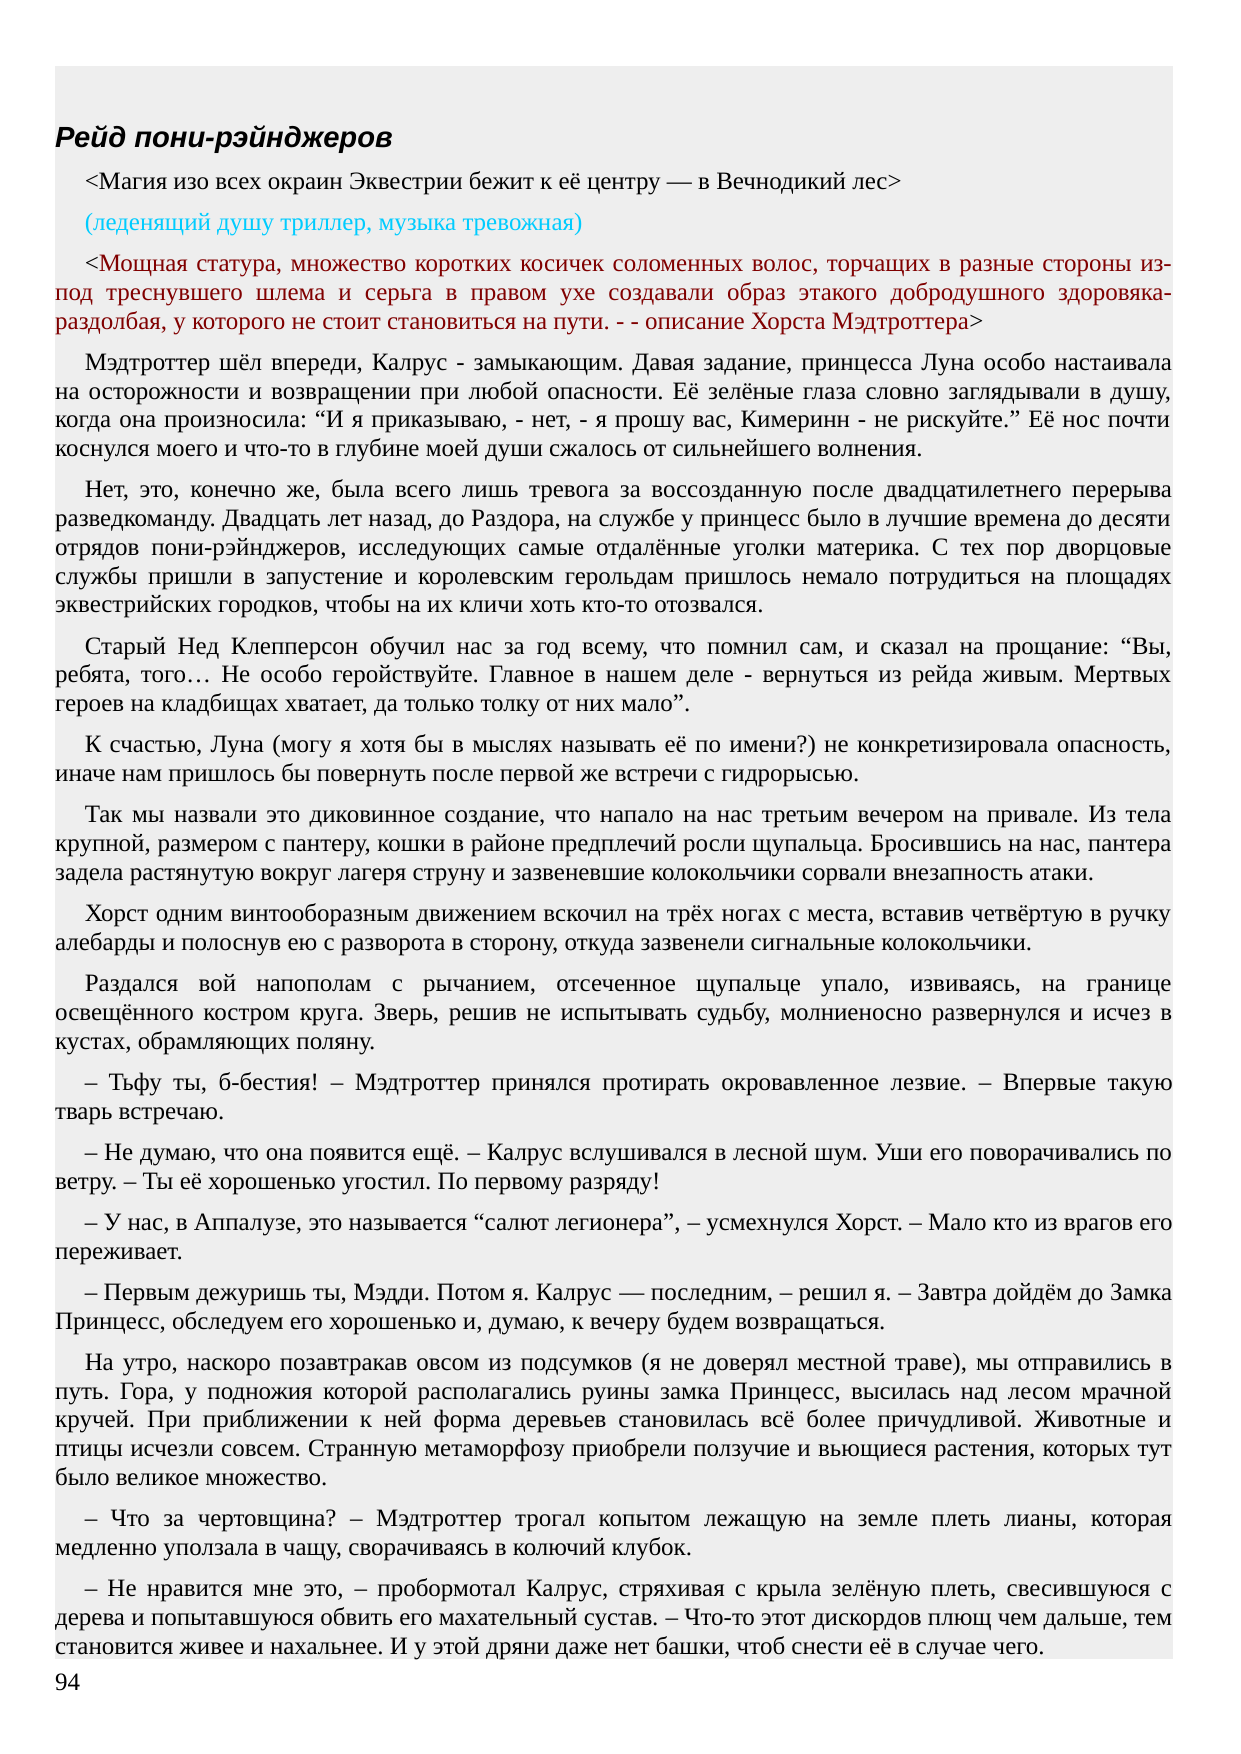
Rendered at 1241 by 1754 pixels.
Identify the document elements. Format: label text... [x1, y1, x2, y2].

text – Что за чертовщина? – Мэдтроттер трогал копытом лежащую на земле плеть лианы, которая медленно уползала в чащу, сворачиваясь в колючий клубок. [55, 1503, 1173, 1561]
text Нет, это, конечно же, была всего лишь тревога за воссозданную после двадцатилетнего перерыва разведкоманду. Двадцать лет назад, до Раздора, на службе у принцесс было в лучшие времена до десяти отрядов пони-рэйнджеров, исследующих самые отдалённые уголки материка. С тех пор дворцовые службы пришли в запустение и королевским герольдам пришлось немало потрудиться на площадях эквестрийских городков, чтобы на их кличи хоть кто-то отозвался. [55, 474, 1173, 618]
text Так мы назвали это диковинное создание, что напало на нас третьим вечером на привале. Из тела крупной, размером с пантеру, кошки в районе предплечий росли щупальца. Бросившись на нас, пантера задела растянутую вокруг лагеря струну и зазвеневшие колокольчики сорвали внезапность атаки. [55, 799, 1173, 886]
text К счастью, Луна (могу я хотя бы в мыслях называть её по имени?) не конкретизировала опасность, иначе нам пришлось бы повернуть после первой же встречи с гидрорысью. [55, 729, 1173, 787]
text – Тьфу ты, б-бестия! – Мэдтроттер принялся протирать окровавленное лезвие. – Впервые такую тварь встречаю. [55, 1067, 1173, 1124]
text На утро, наскоро позавтракав овсом из подсумков (я не доверял местной траве), мы отправились в путь. Гора, у подножия которой располагались руины замка Принцесс, высилась над лесом мрачной кручей. При приближении к ней форма деревьев становилась всё более причудливой. Животные и птицы исчезли совсем. Странную метаморфозу приобрели ползучие и вьющиеся растения, которых тут было великое множество. [55, 1347, 1173, 1491]
text Хорст одним винтооборазным движением вскочил на трёх ногах с места, вставив четвёртую в ручку алебарды и полоснув ею с разворота в сторону, откуда зазвенели сигнальные колокольчики. [55, 898, 1173, 956]
text – Не думаю, что она появится ещё. – Калрус вслушивался в лесной шум. Уши его поворачивались по ветру. – Ты её хорошенько угостил. По первому разряду! [55, 1137, 1173, 1194]
text Старый Нед Клепперсон обучил нас за год всему, что помнил сам, и сказал на прощание: “Вы, ребята, того… Не особо геройствуйте. Главное в нашем деле - вернуться из рейда живым. Мертвых героев на кладбищах хватает, да только толку от них мало”. [55, 631, 1173, 717]
text – У нас, в Аппалузе, это называется “салют легионера”, – усмехнулся Хорст. – Мало кто из врагов его переживает. [55, 1207, 1173, 1264]
text <Мощная статура, множество коротких косичек соломенных волос, торчащих в разные стороны из-под треснувшего шлема и серьга в правом ухе создавали образ этакого добродушного здоровяка-раздолбая, у которого не стоит становиться на пути. - - описание Хорста Мэдтроттера> [55, 248, 1173, 334]
subtitle Рейд пони-рэйнджеров [55, 120, 1173, 153]
text (леденящий душу триллер, музыка тревожная) [55, 207, 1173, 236]
text – Не нравится мне это, – пробормотал Калрус, стряхивая с крыла зелёную плеть, свесившуюся с дерева и попытавшуюся обвить его махательный сустав. – Что-то этот дискордов плющ чем дальше, тем становится живее и нахальнее. И у этой дряни даже нет башки, чтоб снести её в случае чего. [55, 1573, 1173, 1659]
text <Магия изо всех окраин Эквестрии бежит к её центру — в Вечнодикий лес> [55, 166, 1173, 194]
text Раздался вой напополам с рычанием, отсеченное щупальце упало, извиваясь, на границе освещённого костром круга. Зверь, решив не испытывать судьбу, молниеносно развернулся и исчез в кустах, обрамляющих поляну. [55, 968, 1173, 1054]
text Мэдтроттер шёл впереди, Калрус - замыкающим. Давая задание, принцесса Луна особо настаивала на осторожности и возвращении при любой опасности. Её зелёные глаза словно заглядывали в душу, когда она произносила: “И я приказываю, - нет, - я прошу вас, Кимеринн - не рискуйте.” Её нос почти коснулся моего и что-то в глубине моей души сжалось от сильнейшего волнения. [55, 347, 1173, 462]
text – Первым дежуришь ты, Мэдди. Потом я. Калрус — последним, – решил я. – Завтра дойдём до Замка Принцесс, обследуем его хорошенько и, думаю, к вечеру будем возвращаться. [55, 1277, 1173, 1334]
